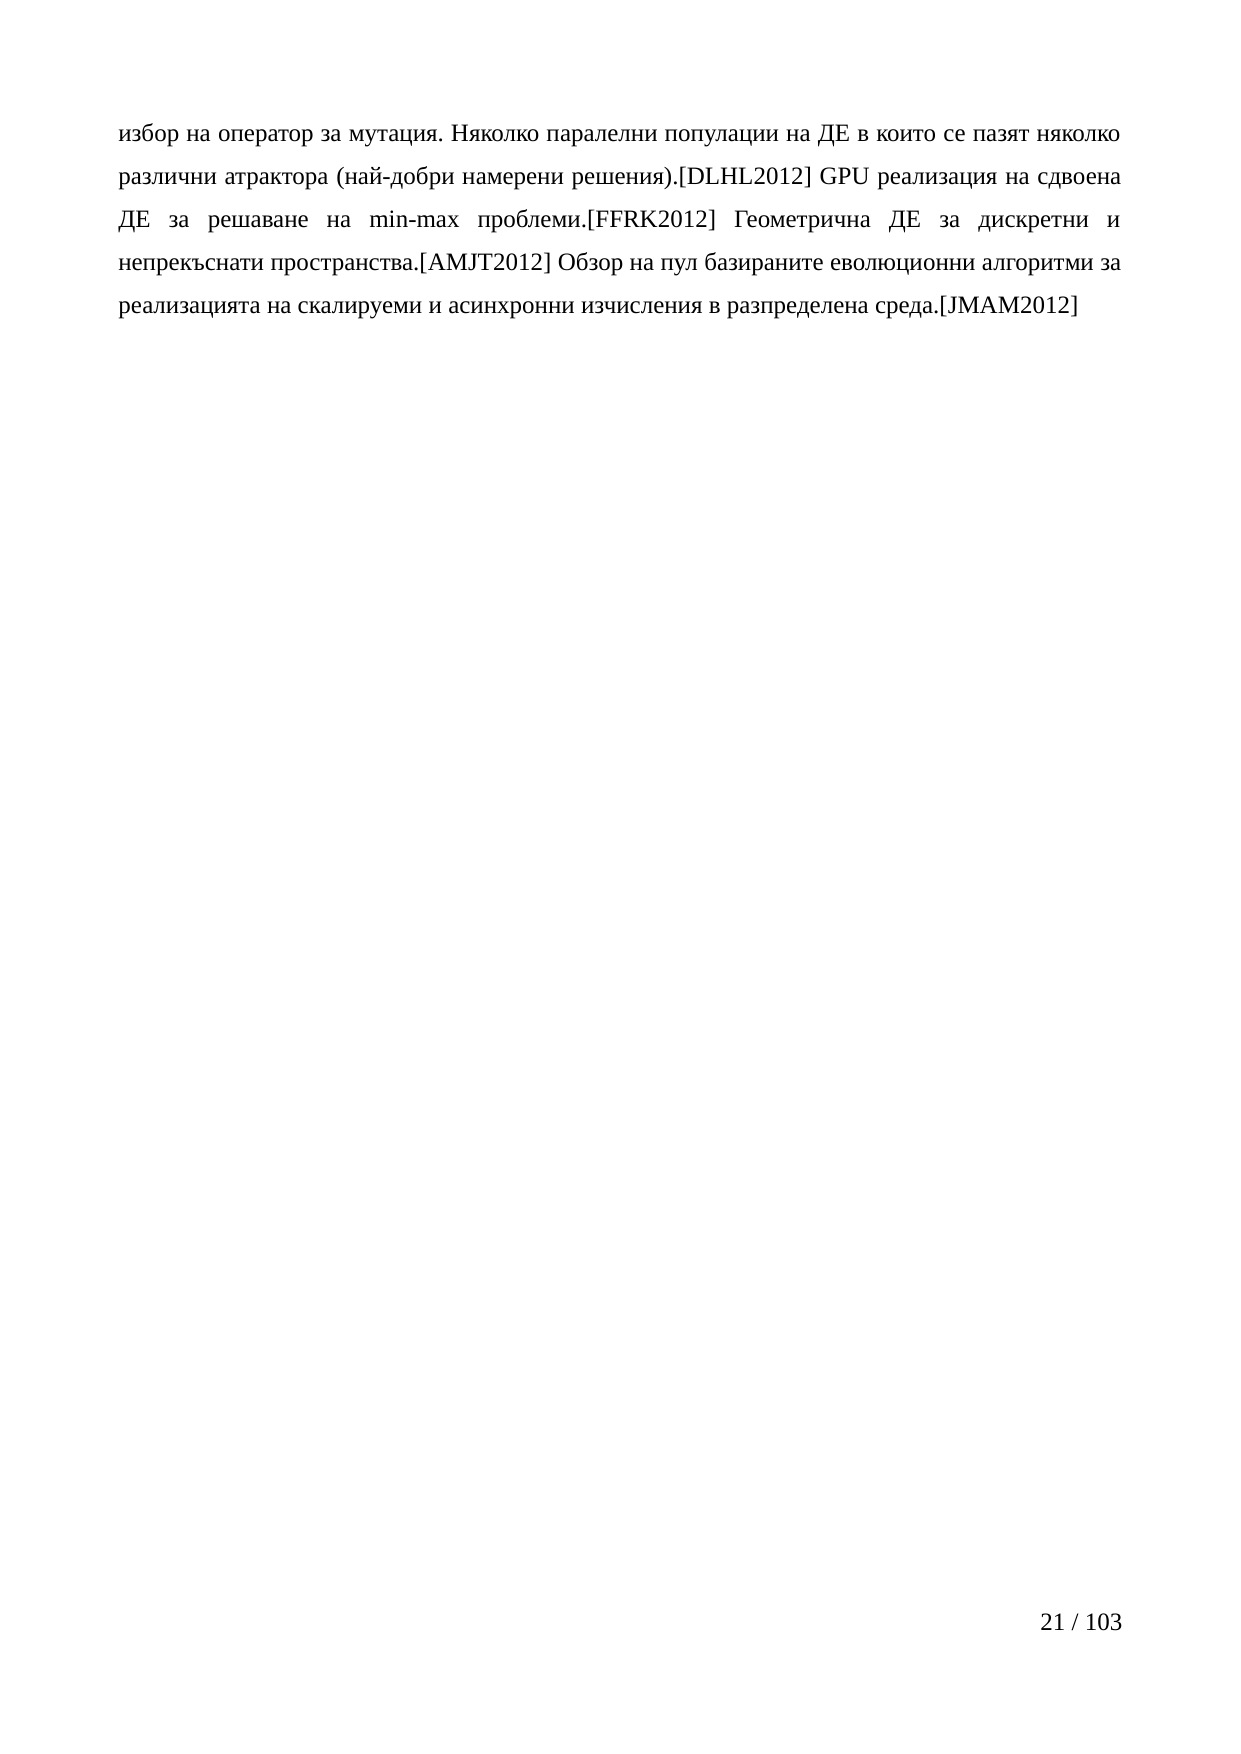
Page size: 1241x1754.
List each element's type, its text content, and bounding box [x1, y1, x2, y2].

text избор на оператор за мутация. Няколко паралелни популации на ДЕ в които се пазят няколко различни атрактора (най-добри намерени решения).[DLHL2012] GPU реализация на сдвоена ДЕ за решаване на min-max проблеми.[FFRK2012] Геометрична ДЕ за дискретни и непрекъснати пространства.[AMJT2012] Обзор на пул базираните еволюционни алгоритми за реализацията на скалируеми и асинхронни изчисления в разпределена среда.[JMAM2012] [118, 118, 1122, 319]
